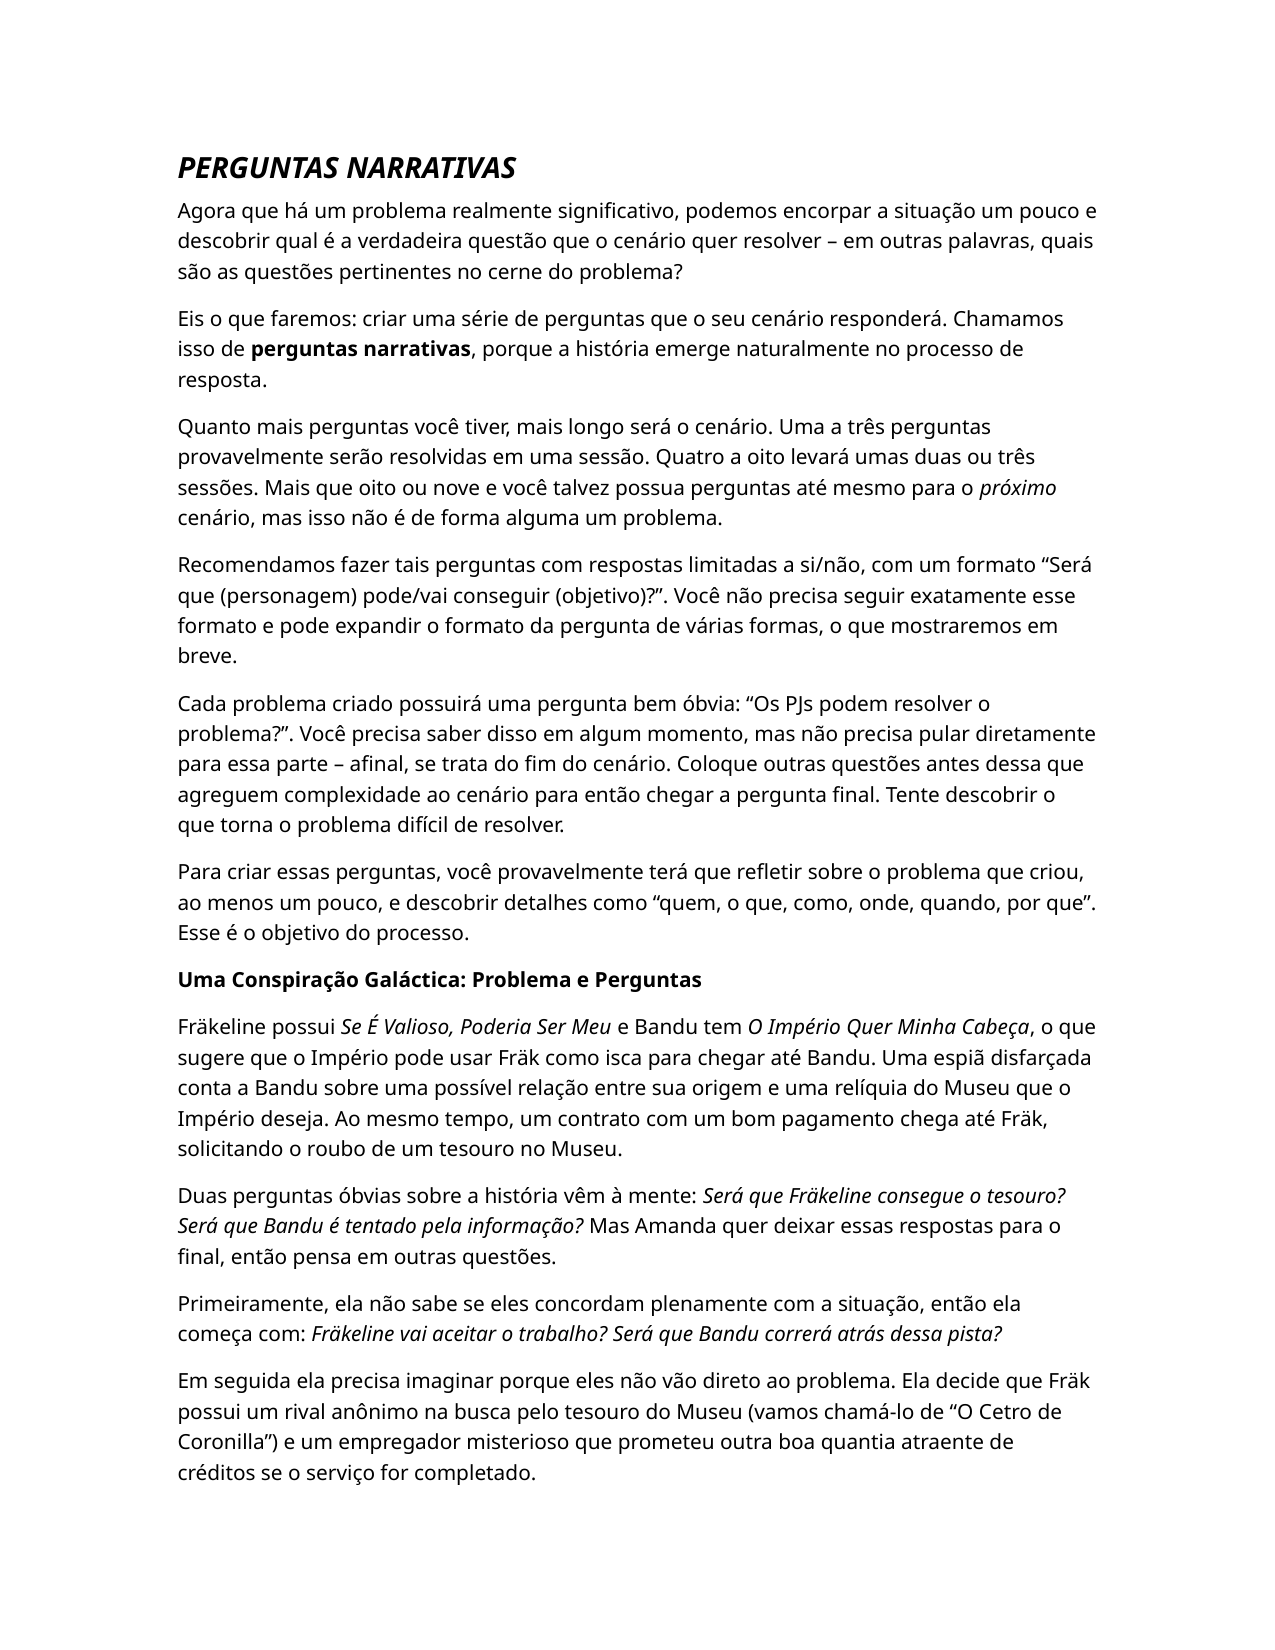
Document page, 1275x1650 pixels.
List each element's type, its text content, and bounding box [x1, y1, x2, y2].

text Recomendamos fazer tais perguntas com respostas limitadas a si/não, com um formato “Será que (personagem) pode/vai conseguir (objetivo)?”. Você não precisa seguir exatamente esse formato e pode expandir o formato da pergunta de várias formas, o que mostraremos em breve. [177, 550, 1098, 670]
subtitle PERGUNTAS NARRATIVAS [177, 148, 1098, 187]
text Fräkeline possui Se É Valioso, Poderia Ser Meu e Bandu tem O Império Quer Minha Cabeça, o que sugere que o Império pode usar Fräk como isca para chegar até Bandu. Uma espiã disfarçada conta a Bandu sobre uma possível relação entre sua origem e uma relíquia do Museu que o Império deseja. Ao mesmo tempo, um contrato com um bom pagamento chega até Fräk, solicitando o roubo de um tesouro no Museu. [177, 1012, 1098, 1163]
text Em seguida ela precisa imaginar porque eles não vão direto ao problema. Ela decide que Fräk possui um rival anônimo na busca pelo tesouro do Museu (vamos chamá-lo de “O Cetro de Coronilla”) e um empregador misterioso que prometeu outra boa quantia atraente de créditos se o serviço for completado. [177, 1367, 1098, 1486]
text Uma Conspiração Galáctica: Problema e Perguntas [177, 965, 1098, 994]
text Quanto mais perguntas você tiver, mais longo será o cenário. Uma a três perguntas provavelmente serão resolvidas em uma sessão. Quatro a oito levará umas duas ou três sessões. Mais que oito ou nove e você talvez possua perguntas até mesmo para o próximo cenário, mas isso não é de forma alguma um problema. [177, 412, 1098, 532]
text Agora que há um problema realmente significativo, podemos encorpar a situação um pouco e descobrir qual é a verdadeira questão que o cenário quer resolver – em outras palavras, quais são as questões pertinentes no cerne do problema? [177, 196, 1098, 286]
text Primeiramente, ela não sabe se eles concordam plenamente com a situação, então ela começa com: Fräkeline vai aceitar o trabalho? Será que Bandu correrá atrás dessa pista? [177, 1289, 1098, 1348]
text Cada problema criado possuirá uma pergunta bem óbvia: “Os PJs podem resolver o problema?”. Você precisa saber disso em algum momento, mas não precisa pular diretamente para essa parte – afinal, se trata do fim do cenário. Coloque outras questões antes dessa que agreguem complexidade ao cenário para então chegar a pergunta final. Tente descobrir o que torna o problema difícil de resolver. [177, 689, 1098, 839]
text Duas perguntas óbvias sobre a história vêm à mente: Será que Fräkeline consegue o tesouro? Será que Bandu é tentado pela informação? Mas Amanda quer deixar essas respostas para o final, então pensa em outras questões. [177, 1181, 1098, 1271]
text Eis o que faremos: criar uma série de perguntas que o seu cenário responderá. Chamamos isso de perguntas narrativas, porque a história emerge naturalmente no processo de resposta. [177, 304, 1098, 393]
text Para criar essas perguntas, você provavelmente terá que reﬂetir sobre o problema que criou, ao menos um pouco, e descobrir detalhes como “quem, o que, como, onde, quando, por que”. Esse é o objetivo do processo. [177, 857, 1098, 947]
